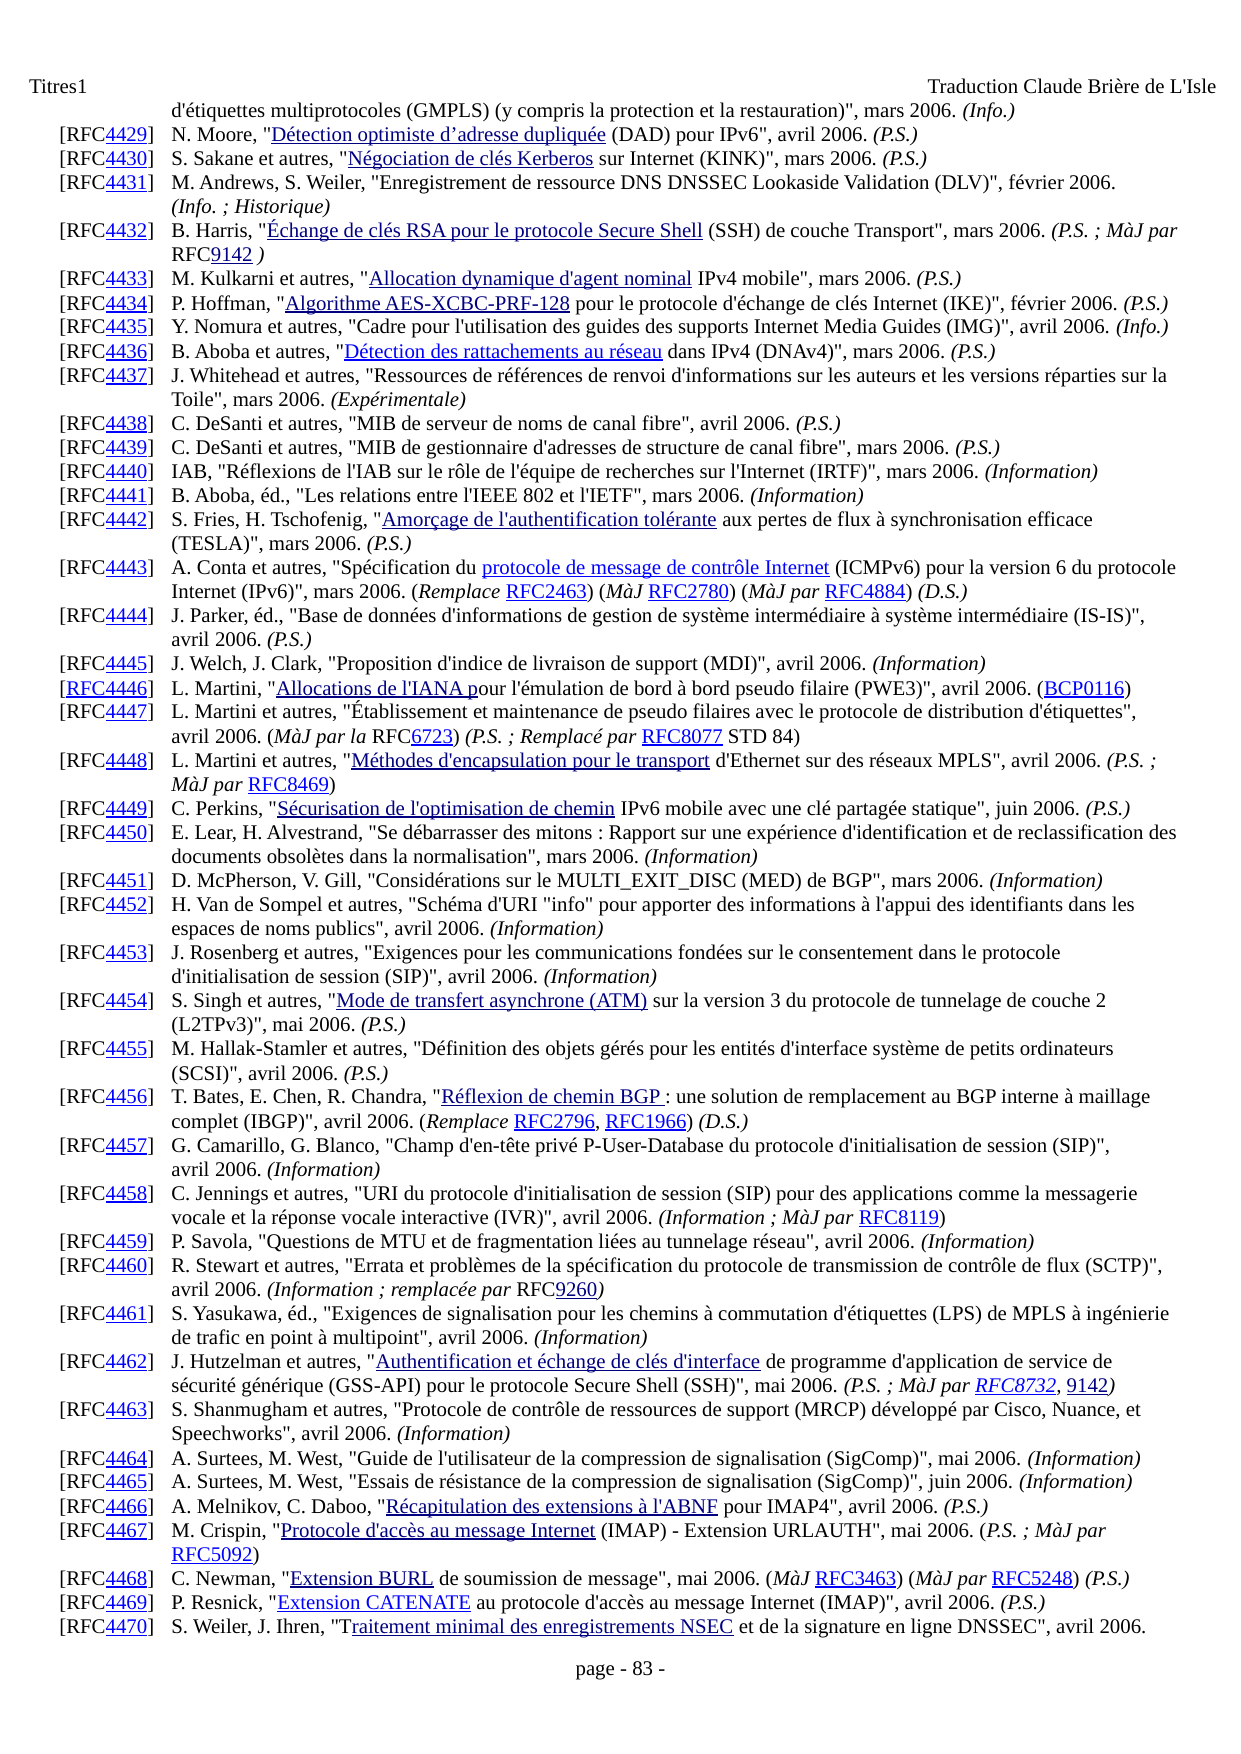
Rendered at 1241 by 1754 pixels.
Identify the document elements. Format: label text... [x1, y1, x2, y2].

text [RFC4451] D. McPherson, V. Gill, "Considérations sur le MULTI_EXIT_DISC (MED) de BGP", mars 2006. (Information) [59, 868, 1181, 892]
text d'étiquettes multiprotocoles (GMPLS) (y compris la protection et la restauration)", mars 2006. (Info.) [59, 98, 1181, 122]
text [RFC4433] M. Kulkarni et autres, "Allocation dynamique d'agent nominal IPv4 mobile", mars 2006. (P.S.) [59, 266, 1181, 290]
text [RFC4462] J. Hutzelman et autres, "Authentification et échange de clés d'interface de programme d'application de service de sécurité générique (GSS-API) pour le protocole Secure Shell (SSH)", mai 2006. (P.S. ; MàJ par RFC8732, 9142) [59, 1349, 1181, 1397]
text [RFC4430] S. Sakane et autres, "Négociation de clés Kerberos sur Internet (KINK)", mars 2006. (P.S.) [59, 146, 1181, 170]
text [RFC4435] Y. Nomura et autres, "Cadre pour l'utilisation des guides des supports Internet Media Guides (IMG)", avril 2006. (Info.) [59, 314, 1181, 338]
text [RFC4455] M. Hallak-Stamler et autres, "Définition des objets gérés pour les entités d'interface système de petits ordinateurs (SCSI)", avril 2006. (P.S.) [59, 1036, 1181, 1084]
text [RFC4438] C. DeSanti et autres, "MIB de serveur de noms de canal fibre", avril 2006. (P.S.) [59, 411, 1181, 435]
text [RFC4440] IAB, "Réflexions de l'IAB sur le rôle de l'équipe de recherches sur l'Internet (IRTF)", mars 2006. (Information) [59, 459, 1181, 483]
text [RFC4448] L. Martini et autres, "Méthodes d'encapsulation pour le transport d'Ethernet sur des réseaux MPLS", avril 2006. (P.S. ; MàJ par RFC8469) [59, 748, 1181, 796]
text [RFC4463] S. Shanmugham et autres, "Protocole de contrôle de ressources de support (MRCP) développé par Cisco, Nuance, et Speechworks", avril 2006. (Information) [59, 1397, 1181, 1445]
text [RFC4436] B. Aboba et autres, "Détection des rattachements au réseau dans IPv4 (DNAv4)", mars 2006. (P.S.) [59, 338, 1181, 363]
text [RFC4431] M. Andrews, S. Weiler, "Enregistrement de ressource DNS DNSSEC Lookaside Validation (DLV)", février 2006. (Info. ; Historique) [59, 170, 1181, 218]
text [RFC4457] G. Camarillo, G. Blanco, "Champ d'en-tête privé P-User-Database du protocole d'initialisation de session (SIP)", avril 2006. (Information) [59, 1133, 1181, 1181]
text [RFC4458] C. Jennings et autres, "URI du protocole d'initialisation de session (SIP) pour des applications comme la messagerie vocale et la réponse vocale interactive (IVR)", avril 2006. (Information ; MàJ par RFC8119) [59, 1181, 1181, 1229]
text [RFC4459] P. Savola, "Questions de MTU et de fragmentation liées au tunnelage réseau", avril 2006. (Information) [59, 1229, 1181, 1253]
text [RFC4466] A. Melnikov, C. Daboo, "Récapitulation des extensions à l'ABNF pour IMAP4", avril 2006. (P.S.) [59, 1493, 1181, 1518]
text [RFC4429] N. Moore, "Détection optimiste d’adresse dupliquée (DAD) pour IPv6", avril 2006. (P.S.) [59, 122, 1181, 146]
text [RFC4465] A. Surtees, M. West, "Essais de résistance de la compression de signalisation (SigComp)", juin 2006. (Information) [59, 1469, 1181, 1493]
text [RFC4470] S. Weiler, J. Ihren, "Traitement minimal des enregistrements NSEC et de la signature en ligne DNSSEC", avril 2006. [59, 1614, 1181, 1638]
text [RFC4444] J. Parker, éd., "Base de données d'informations de gestion de système intermédiaire à système intermédiaire (IS-IS)", avril 2006. (P.S.) [59, 603, 1181, 651]
text [RFC4468] C. Newman, "Extension BURL de soumission de message", mai 2006. (MàJ RFC3463) (MàJ par RFC5248) (P.S.) [59, 1566, 1181, 1590]
text [RFC4439] C. DeSanti et autres, "MIB de gestionnaire d'adresses de structure de canal fibre", mars 2006. (P.S.) [59, 435, 1181, 459]
text [RFC4469] P. Resnick, "Extension CATENATE au protocole d'accès au message Internet (IMAP)", avril 2006. (P.S.) [59, 1590, 1181, 1614]
text [RFC4437] J. Whitehead et autres, "Ressources de références de renvoi d'informations sur les auteurs et les versions réparties sur la Toile", mars 2006. (Expérimentale) [59, 363, 1181, 411]
text [RFC4441] B. Aboba, éd., "Les relations entre l'IEEE 802 et l'IETF", mars 2006. (Information) [59, 483, 1181, 507]
text [RFC4443] A. Conta et autres, "Spécification du protocole de message de contrôle Internet (ICMPv6) pour la version 6 du protocole Internet (IPv6)", mars 2006. (Remplace RFC2463) (MàJ RFC2780) (MàJ par RFC4884) (D.S.) [59, 555, 1181, 603]
text [RFC4450] E. Lear, H. Alvestrand, "Se débarrasser des mitons : Rapport sur une expérience d'identification et de reclassification des documents obsolètes dans la normalisation", mars 2006. (Information) [59, 820, 1181, 868]
text [RFC4434] P. Hoffman, "Algorithme AES-XCBC-PRF-128 pour le protocole d'échange de clés Internet (IKE)", février 2006. (P.S.) [59, 290, 1181, 314]
text [RFC4445] J. Welch, J. Clark, "Proposition d'indice de livraison de support (MDI)", avril 2006. (Information) [59, 651, 1181, 675]
text [RFC4456] T. Bates, E. Chen, R. Chandra, "Réflexion de chemin BGP : une solution de remplacement au BGP interne à maillage complet (IBGP)", avril 2006. (Remplace RFC2796, RFC1966) (D.S.) [59, 1084, 1181, 1133]
text [RFC4442] S. Fries, H. Tschofenig, "Amorçage de l'authentification tolérante aux pertes de flux à synchronisation efficace (TESLA)", mars 2006. (P.S.) [59, 507, 1181, 555]
text [RFC4454] S. Singh et autres, "Mode de transfert asynchrone (ATM) sur la version 3 du protocole de tunnelage de couche 2 (L2TPv3)", mai 2006. (P.S.) [59, 988, 1181, 1036]
text [RFC4432] B. Harris, "Échange de clés RSA pour le protocole Secure Shell (SSH) de couche Transport", mars 2006. (P.S. ; MàJ par RFC9142 ) [59, 218, 1181, 266]
text [RFC4453] J. Rosenberg et autres, "Exigences pour les communications fondées sur le consentement dans le protocole d'initialisation de session (SIP)", avril 2006. (Information) [59, 940, 1181, 988]
text [RFC4460] R. Stewart et autres, "Errata et problèmes de la spécification du protocole de transmission de contrôle de flux (SCTP)", avril 2006. (Information ; remplacée par RFC9260) [59, 1253, 1181, 1301]
text [RFC4452] H. Van de Sompel et autres, "Schéma d'URI "info" pour apporter des informations à l'appui des identifiants dans les espaces de noms publics", avril 2006. (Information) [59, 892, 1181, 940]
text [RFC4447] L. Martini et autres, "Établissement et maintenance de pseudo filaires avec le protocole de distribution d'étiquettes", avril 2006. (MàJ par la RFC6723) (P.S. ; Remplacé par RFC8077 STD 84) [59, 699, 1181, 748]
text [RFC4461] S. Yasukawa, éd., "Exigences de signalisation pour les chemins à commutation d'étiquettes (LPS) de MPLS à ingénierie de trafic en point à multipoint", avril 2006. (Information) [59, 1301, 1181, 1349]
text [RFC4464] A. Surtees, M. West, "Guide de l'utilisateur de la compression de signalisation (SigComp)", mai 2006. (Information) [59, 1445, 1181, 1469]
text [RFC4449] C. Perkins, "Sécurisation de l'optimisation de chemin IPv6 mobile avec une clé partagée statique", juin 2006. (P.S.) [59, 796, 1181, 820]
text [RFC4446] L. Martini, "Allocations de l'IANA pour l'émulation de bord à bord pseudo filaire (PWE3)", avril 2006. (BCP0116) [59, 675, 1181, 699]
text [RFC4467] M. Crispin, "Protocole d'accès au message Internet (IMAP) - Extension URLAUTH", mai 2006. (P.S. ; MàJ par RFC5092) [59, 1518, 1181, 1566]
